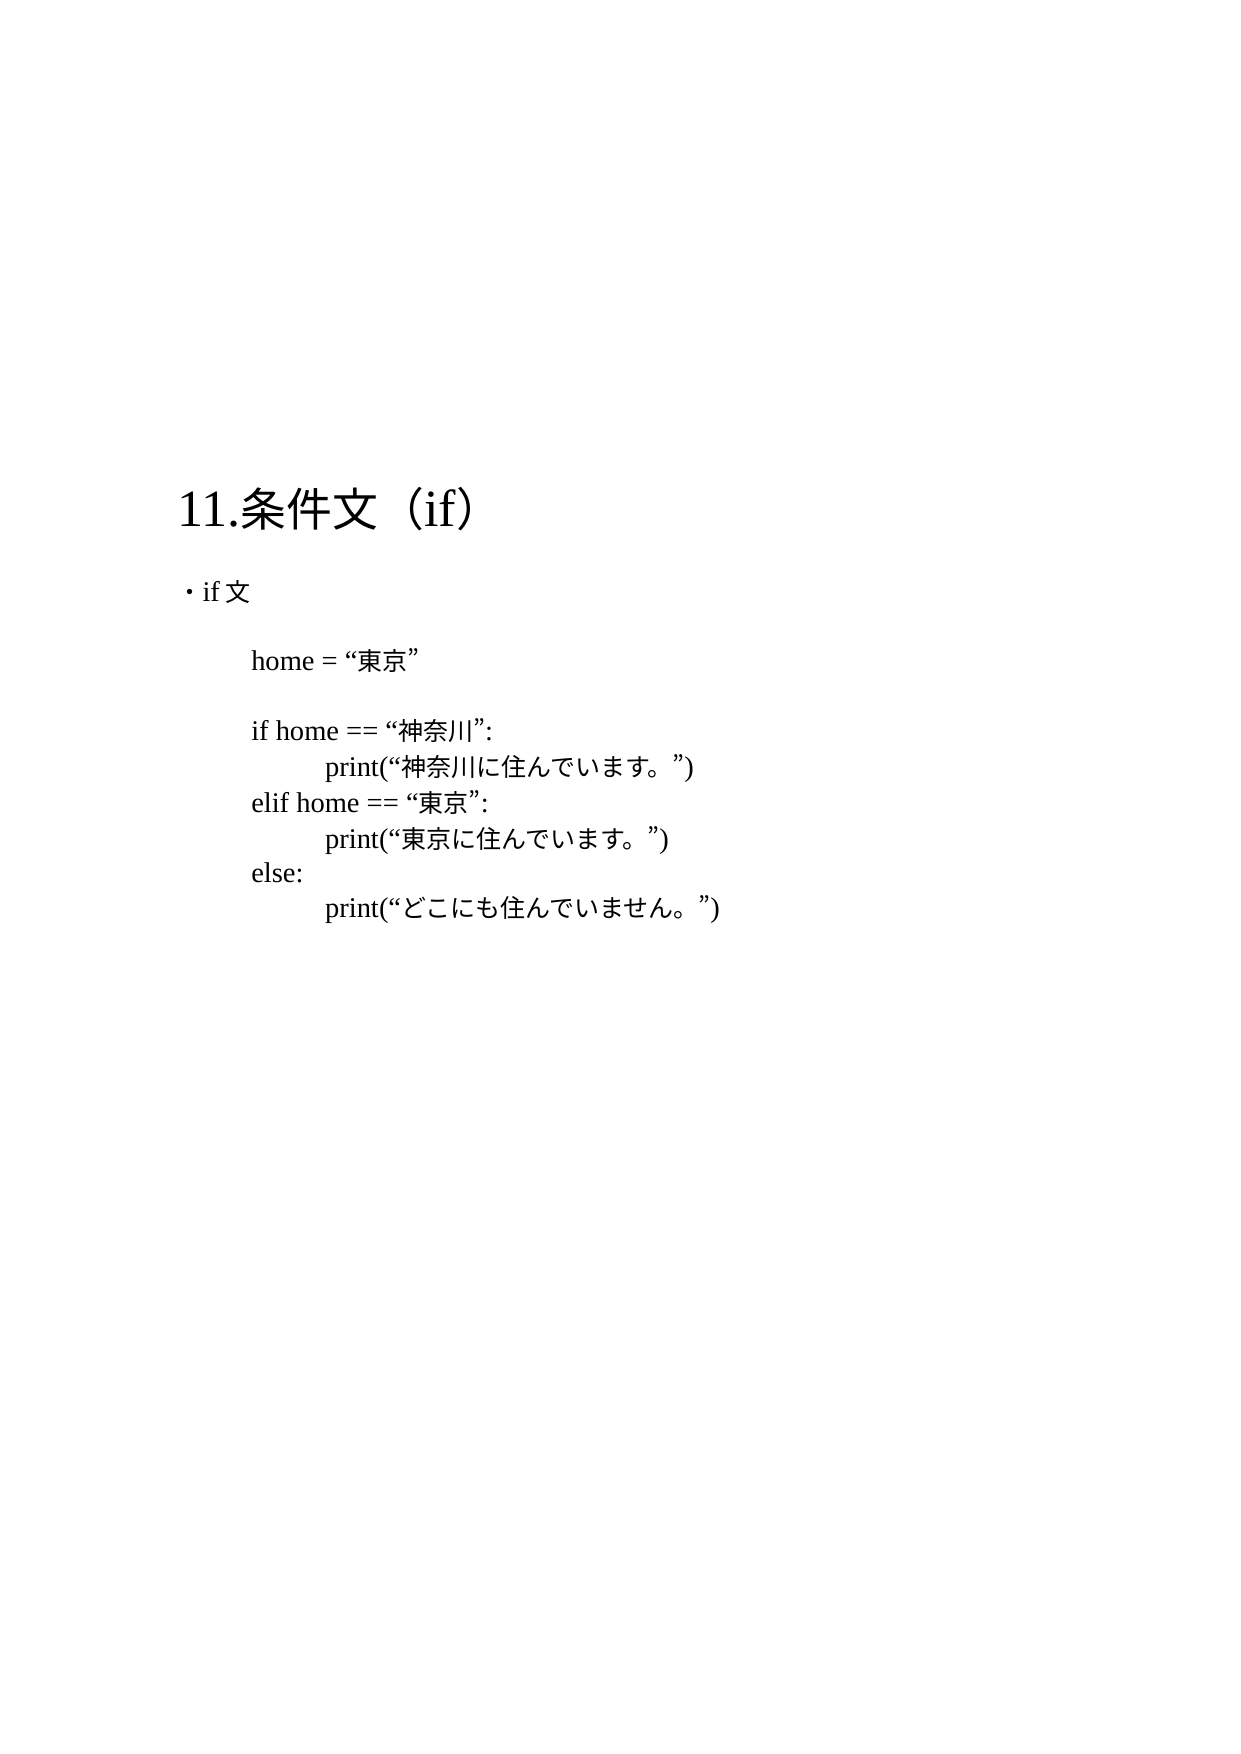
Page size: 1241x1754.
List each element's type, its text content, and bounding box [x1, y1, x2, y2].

text print(“東京に住んでいます。”) [177, 820, 1063, 856]
text 11.条件文（if） [177, 473, 1063, 540]
text if home == “神奈川”: [177, 711, 1063, 747]
text print(“どこにも住んでいません。”) [177, 889, 1063, 925]
text home = “東京” [177, 642, 1063, 678]
text print(“神奈川に住んでいます。”) [177, 747, 1063, 783]
text elif home == “東京”: [177, 783, 1063, 820]
text else: [177, 856, 1063, 889]
text ・if文 [177, 573, 1063, 609]
